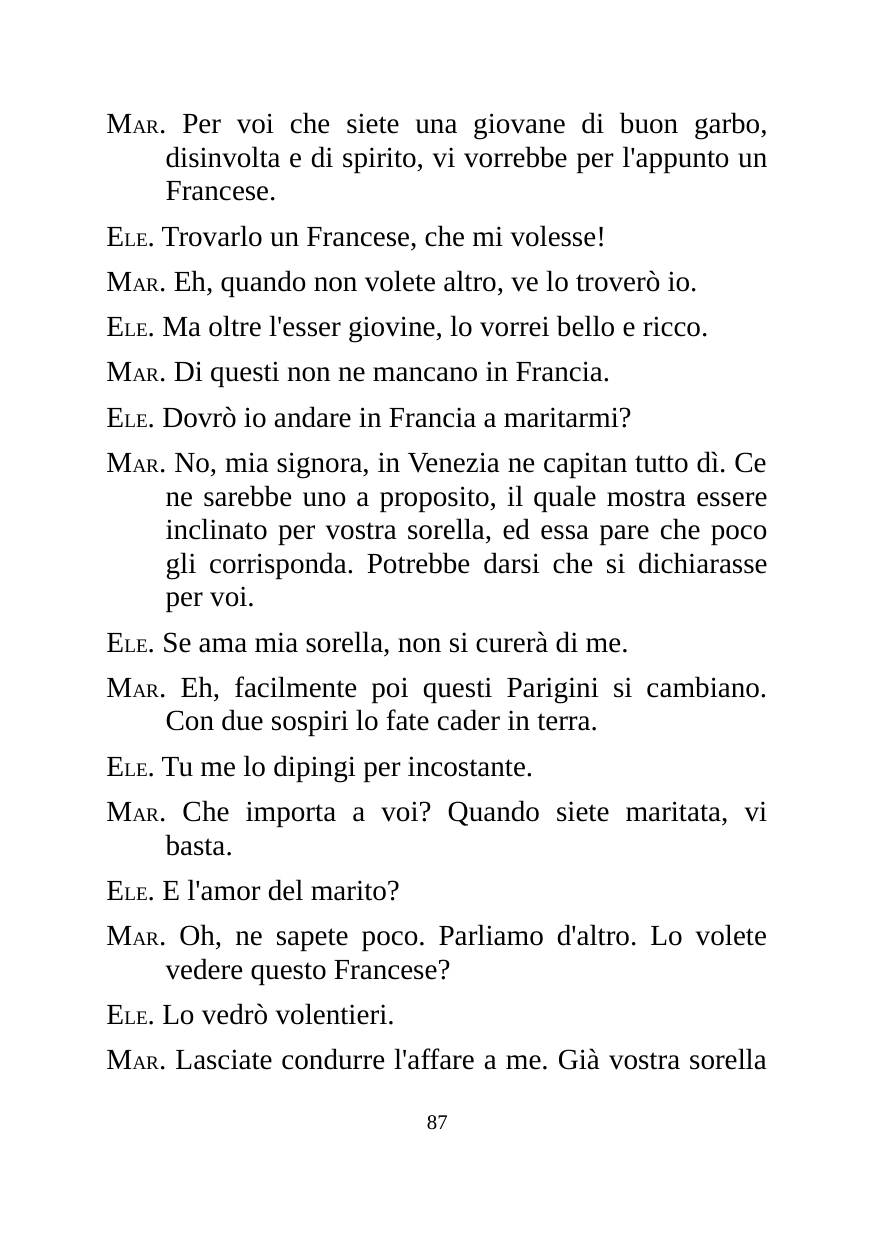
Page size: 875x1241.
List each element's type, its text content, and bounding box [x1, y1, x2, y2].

text Mar. Che importa a voi? Quando siete maritata, vi basta. [106, 794, 768, 861]
text Mar. Eh, quando non volete altro, ve lo troverò io. [106, 264, 768, 297]
text Ele. Lo vedrò volentieri. [106, 997, 768, 1031]
text Mar. No, mia signora, in Venezia ne capitan tutto dì. Ce ne sarebbe uno a proposito, il quale mostra essere inclinato per vostra sorella, ed essa pare che poco gli corrisponda. Potrebbe darsi che si dichiarasse per voi. [106, 445, 768, 613]
text Mar. Per voi che siete una giovane di buon garbo, disinvolta e di spirito, vi vorrebbe per l'appunto un Francese. [106, 106, 768, 207]
text Ele. Tu me lo dipingi per incostante. [106, 749, 768, 782]
text Ele. Se ama mia sorella, non si curerà di me. [106, 625, 768, 658]
text Ele. Trovarlo un Francese, che mi volesse! [106, 219, 768, 252]
text Ele. Ma oltre l'esser giovine, lo vorrei bello e ricco. [106, 309, 768, 343]
text Mar. Oh, ne sapete poco. Parliamo d'altro. Lo volete vedere questo Francese? [106, 918, 768, 985]
text Ele. E l'amor del marito? [106, 873, 768, 907]
text Mar. Eh, facilmente poi questi Parigini si cambiano. Con due sospiri lo fate cader in terra. [106, 670, 768, 737]
text Mar. Di questi non ne mancano in Francia. [106, 354, 768, 388]
text Ele. Dovrò io andare in Francia a maritarmi? [106, 400, 768, 433]
text Mar. Lasciate condurre l'affare a me. Già vostra sorella [106, 1042, 768, 1076]
